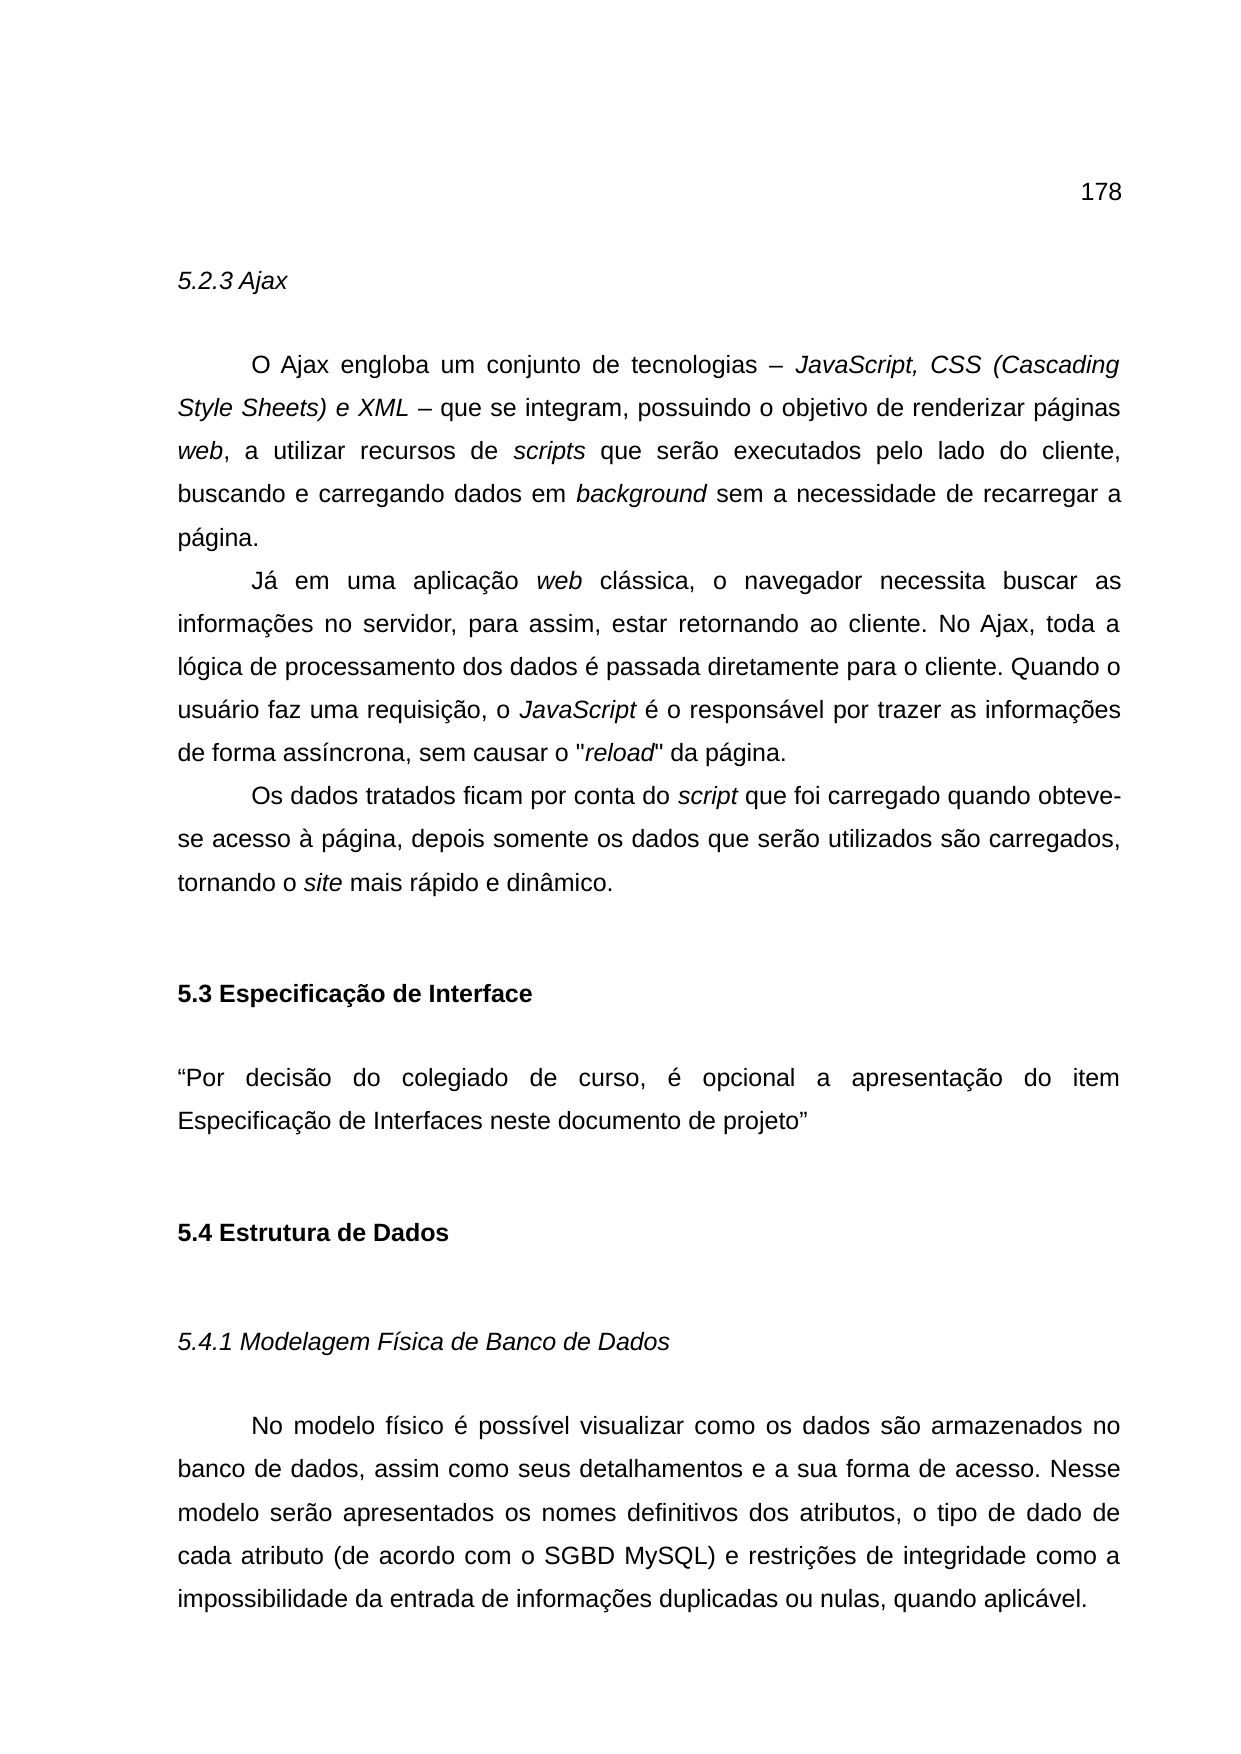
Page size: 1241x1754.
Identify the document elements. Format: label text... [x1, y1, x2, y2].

subtitle 5.3 Especificação de Interface [177, 979, 1122, 1008]
text O Ajax engloba um conjunto de tecnologias – JavaScript, CSS (Cascading Style Sheets) e XML – que se integram, possuindo o objetivo de renderizar páginas web, a utilizar recursos de scripts que serão executados pelo lado do cliente, buscando e carregando dados em background sem a necessidade de recarregar a página. [177, 350, 1122, 551]
subtitle 5.4 Estrutura de Dados [177, 1218, 1122, 1246]
text No modelo físico é possível visualizar como os dados são armazenados no banco de dados, assim como seus detalhamentos e a sua forma de acesso. Nesse modelo serão apresentados os nomes definitivos dos atributos, o tipo de dado de cada atributo (de acordo com o SGBD MySQL) e restrições de integridade como a impossibilidade da entrada de informações duplicadas ou nulas, quando aplicável. [177, 1411, 1122, 1613]
subtitle 5.4.1 Modelagem Física de Banco de Dados [177, 1327, 1122, 1356]
text “Por decisão do colegiado de curso, é opcional a apresentação do item Especificação de Interfaces neste documento de projeto” [177, 1063, 1122, 1135]
text Já em uma aplicação web clássica, o navegador necessita buscar as informações no servidor, para assim, estar retornando ao cliente. No Ajax, toda a lógica de processamento dos dados é passada diretamente para o cliente. Quando o usuário faz uma requisição, o JavaScript é o responsável por trazer as informações de forma assíncrona, sem causar o "reload" da página. [177, 566, 1122, 767]
text Os dados tratados ficam por conta do script que foi carregado quando obteve-se acesso à página, depois somente os dados que serão utilizados são carregados, tornando o site mais rápido e dinâmico. [177, 781, 1122, 896]
subtitle 5.2.3 Ajax [177, 266, 1122, 294]
